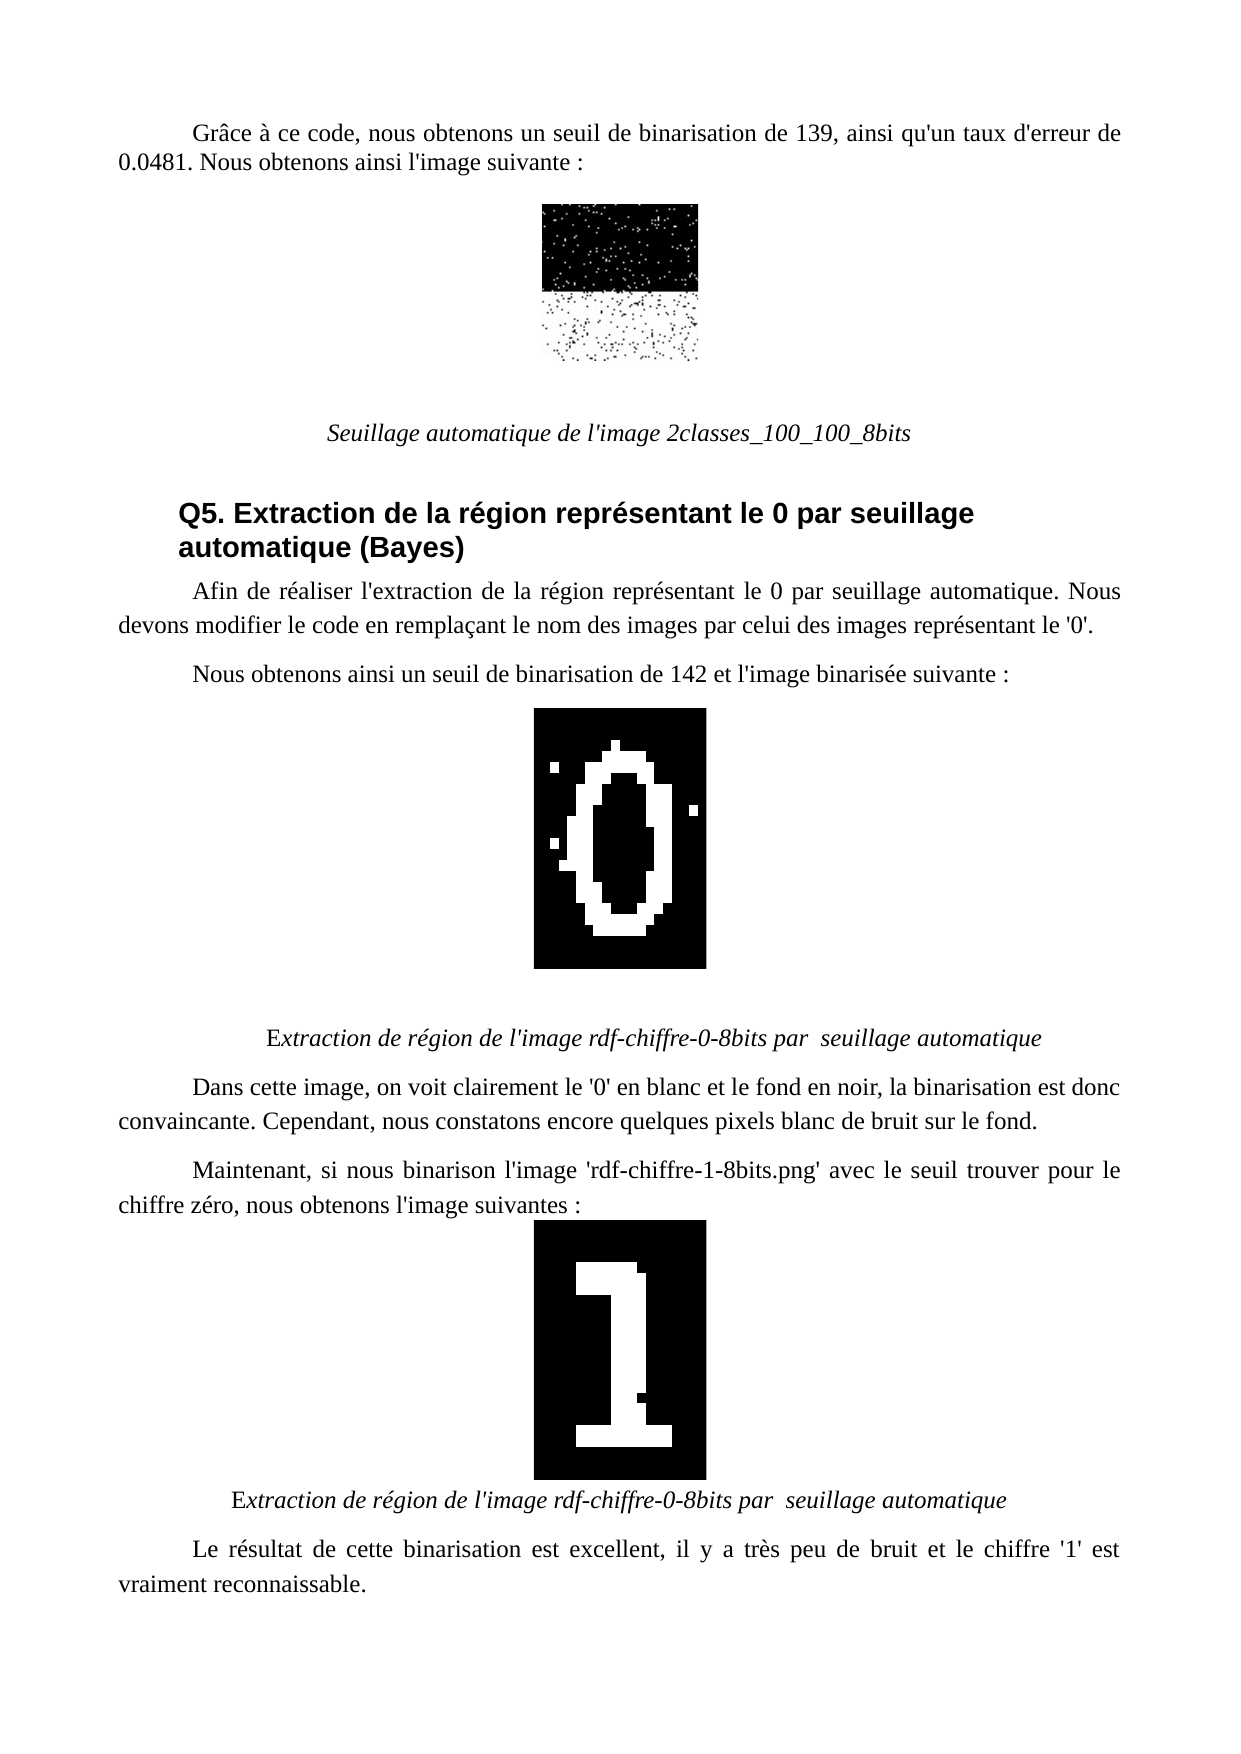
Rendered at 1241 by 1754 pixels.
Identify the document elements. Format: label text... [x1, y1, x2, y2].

subtitle Q5. Extraction de la région représentant le 0 par seuillage automatique (Bayes) [118, 496, 1122, 563]
text Afin de réaliser l'extraction de la région représentant le 0 par seuillage automatique. Nous devons modifier le code en remplaçant le nom des images par celui des images représentant le '0'. [118, 576, 1122, 639]
picture [542, 204, 699, 361]
text Grâce à ce code, nous obtenons un seuil de binarisation de 139, ainsi qu'un taux d'erreur de 0.0481. Nous obtenons ainsi l'image suivante : [118, 118, 1122, 176]
text Maintenant, si nous binarison l'image 'rdf-chiffre-1-8bits.png' avec le seuil trouver pour le chiffre zéro, nous obtenons l'image suivantes : [118, 1156, 1122, 1219]
text Dans cette image, on voit clairement le '0' en blanc et le fond en noir, la binarisation est donc convaincante. Cependant, nous constatons encore quelques pixels blanc de bruit sur le fond. [118, 1072, 1122, 1135]
text Extraction de région de l'image rdf-chiffre-0-8bits par seuillage automatique [118, 1480, 1122, 1514]
text Extraction de région de l'image rdf-chiffre-0-8bits par seuillage automatique [118, 1023, 1122, 1052]
text Nous obtenons ainsi un seuil de binarisation de 142 et l'image binarisée suivante : [118, 659, 1122, 688]
picture [533, 1220, 707, 1480]
picture [533, 708, 707, 969]
text Le résultat de cette binarisation est excellent, il y a très peu de bruit et le chiffre '1' est vraiment reconnaissable. [118, 1534, 1122, 1597]
text Seuillage automatique de l'image 2classes_100_100_8bits [118, 418, 1122, 447]
